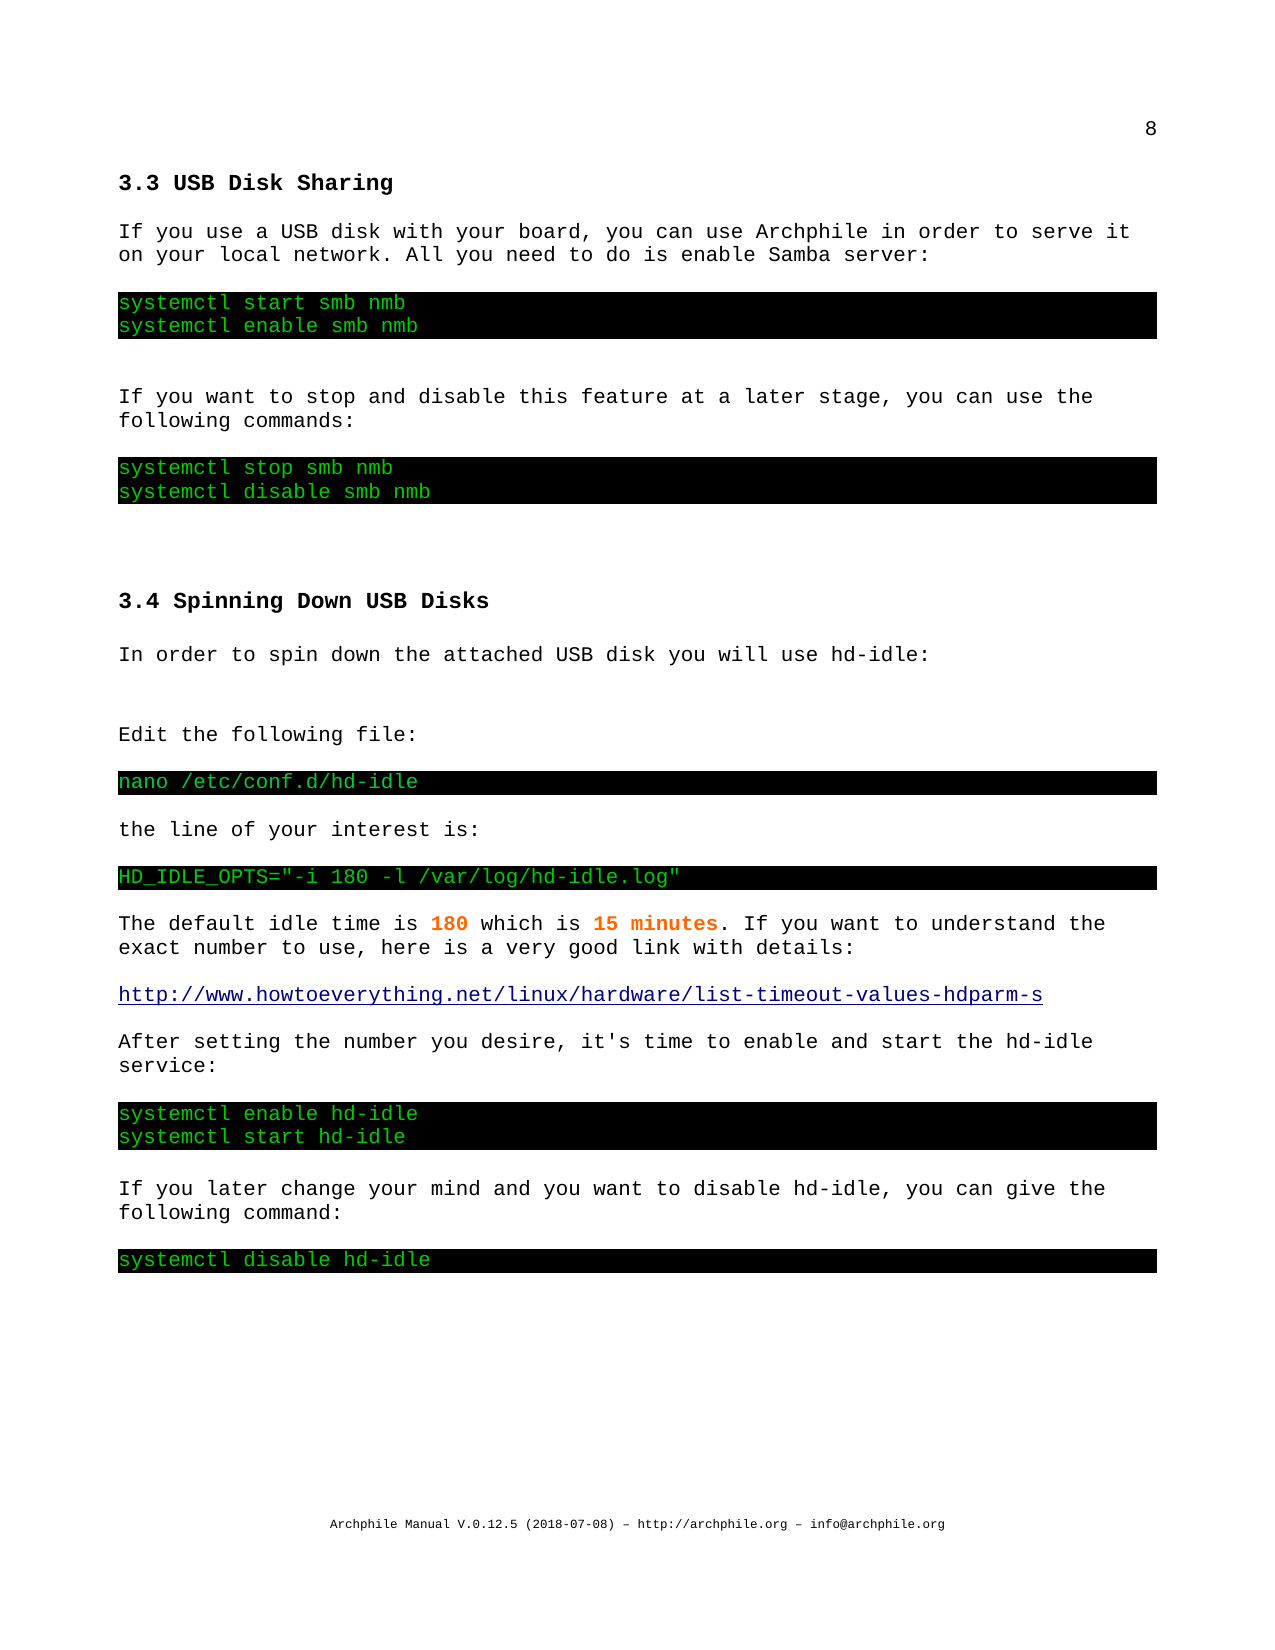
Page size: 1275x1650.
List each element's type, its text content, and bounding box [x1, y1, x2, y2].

text systemctl disable smb nmb [118, 481, 1157, 504]
text In order to spin down the attached USB disk you will use hd-idle: [118, 644, 1157, 667]
text systemctl disable hd-idle [118, 1249, 1157, 1273]
text systemctl start smb nmb [118, 292, 1157, 315]
text If you use a USB disk with your board, you can use Archphile in order to serve it on your local network. All you need to do is enable Samba server: [118, 221, 1157, 268]
text The default idle time is 180 which is 15 minutes. If you want to understand the exact number to use, here is a very good link with details: [118, 913, 1157, 961]
text the line of your interest is: [118, 819, 1157, 842]
text Edit the following file: [118, 724, 1157, 748]
text 3.4 Spinning Down USB Disks [118, 589, 1157, 616]
text systemctl stop smb nmb [118, 457, 1157, 481]
text http://www.howtoeverything.net/linux/hardware/list-timeout-values-hdparm-s [118, 984, 1157, 1008]
text systemctl enable smb nmb [118, 315, 1157, 339]
text If you want to stop and disable this feature at a later stage, you can use the following commands: [118, 386, 1157, 434]
text nano /etc/conf.d/hd-idle [118, 771, 1157, 795]
text 3.3 USB Disk Sharing [118, 171, 1157, 197]
text systemctl start hd-idle [118, 1126, 1157, 1150]
text HD_IDLE_OPTS="-i 180 -l /var/log/hd-idle.log" [118, 866, 1157, 890]
text After setting the number you desire, it's time to enable and start the hd-idle service: [118, 1032, 1157, 1079]
text systemctl enable hd-idle [118, 1102, 1157, 1126]
text If you later change your mind and you want to disable hd-idle, you can give the following command: [118, 1178, 1157, 1225]
